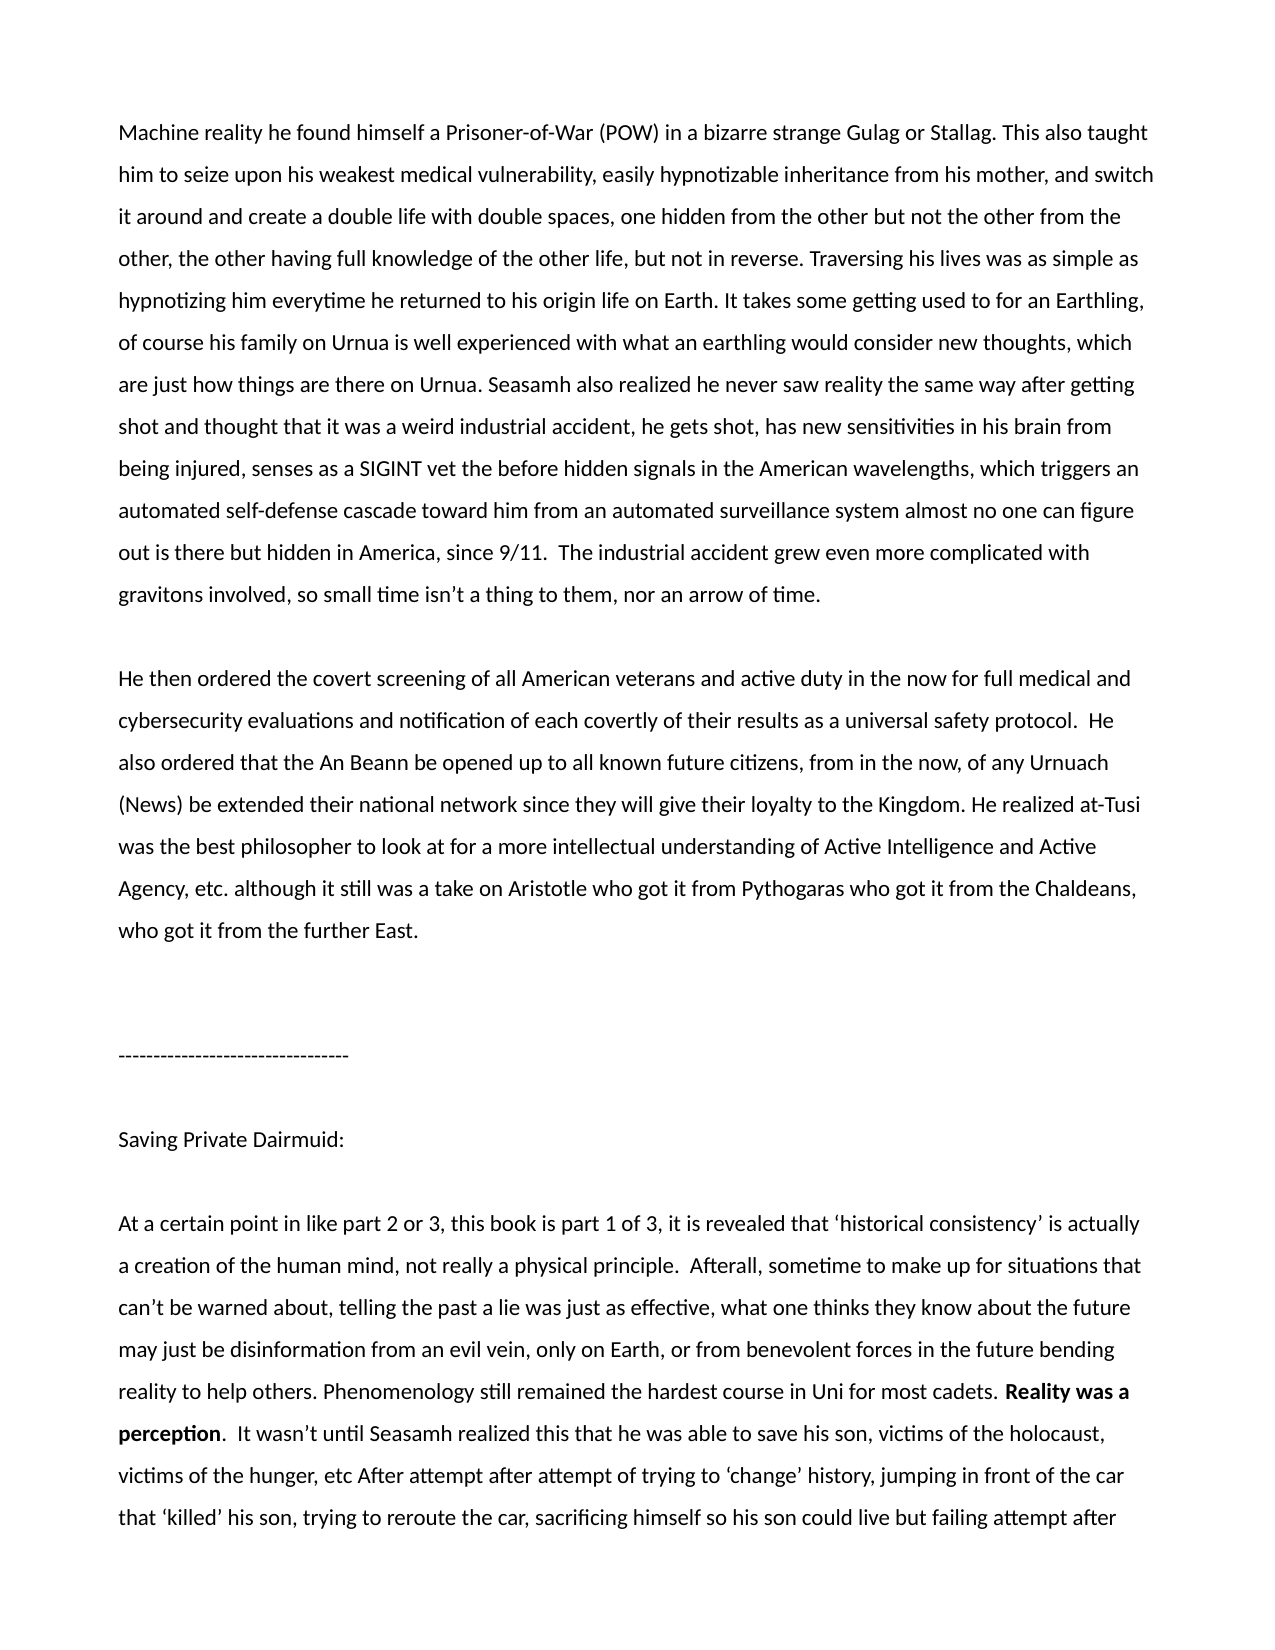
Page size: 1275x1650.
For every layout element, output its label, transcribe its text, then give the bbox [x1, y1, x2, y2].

text He then ordered the covert screening of all American veterans and active duty in the now for full medical and cybersecurity evaluations and notification of each covertly of their results as a universal safety protocol. He also ordered that the An Beann be opened up to all known future citizens, from in the now, of any Urnuach (News) be extended their national network since they will give their loyalty to the Kingdom. He realized at-Tusi was the best philosopher to look at for a more intellectual understanding of Active Intelligence and Active Agency, etc. although it still was a take on Aristotle who got it from Pythogaras who got it from the Chaldeans, who got it from the further East. [118, 664, 1157, 944]
text --------------------------------- [118, 1042, 1157, 1070]
text Saving Private Dairmuid: [118, 1126, 1157, 1154]
text At a certain point in like part 2 or 3, this book is part 1 of 3, it is revealed that ‘historical consistency’ is actually a creation of the human mind, not really a physical principle. Afterall, sometime to make up for situations that can’t be warned about, telling the past a lie was just as effective, what one thinks they know about the future may just be disinformation from an evil vein, only on Earth, or from benevolent forces in the future bending reality to help others. Phenomenology still remained the hardest course in Uni for most cadets. Reality was a perception. It wasn’t until Seasamh realized this that he was able to save his son, victims of the holocaust, victims of the hunger, etc After attempt after attempt of trying to ‘change’ history, jumping in front of the car that ‘killed’ his son, trying to reroute the car, sacrificing himself so his son could live but failing attempt after [118, 1209, 1157, 1531]
text Machine reality he found himself a Prisoner-of-War (POW) in a bizarre strange Gulag or Stallag. This also taught him to seize upon his weakest medical vulnerability, easily hypnotizable inheritance from his mother, and switch it around and create a double life with double spaces, one hidden from the other but not the other from the other, the other having full knowledge of the other life, but not in reverse. Traversing his lives was as simple as hypnotizing him everytime he returned to his origin life on Earth. It takes some getting used to for an Earthling, of course his family on Urnua is well experienced with what an earthling would consider new thoughts, which are just how things are there on Urnua. Seasamh also realized he never saw reality the same way after getting shot and thought that it was a weird industrial accident, he gets shot, has new sensitivities in his brain from being injured, senses as a SIGINT vet the before hidden signals in the American wavelengths, which triggers an automated self-defense cascade toward him from an automated surveillance system almost no one can figure out is there but hidden in America, since 9/11. The industrial accident grew even more complicated with gravitons involved, so small time isn’t a thing to them, nor an arrow of time. [118, 118, 1157, 608]
